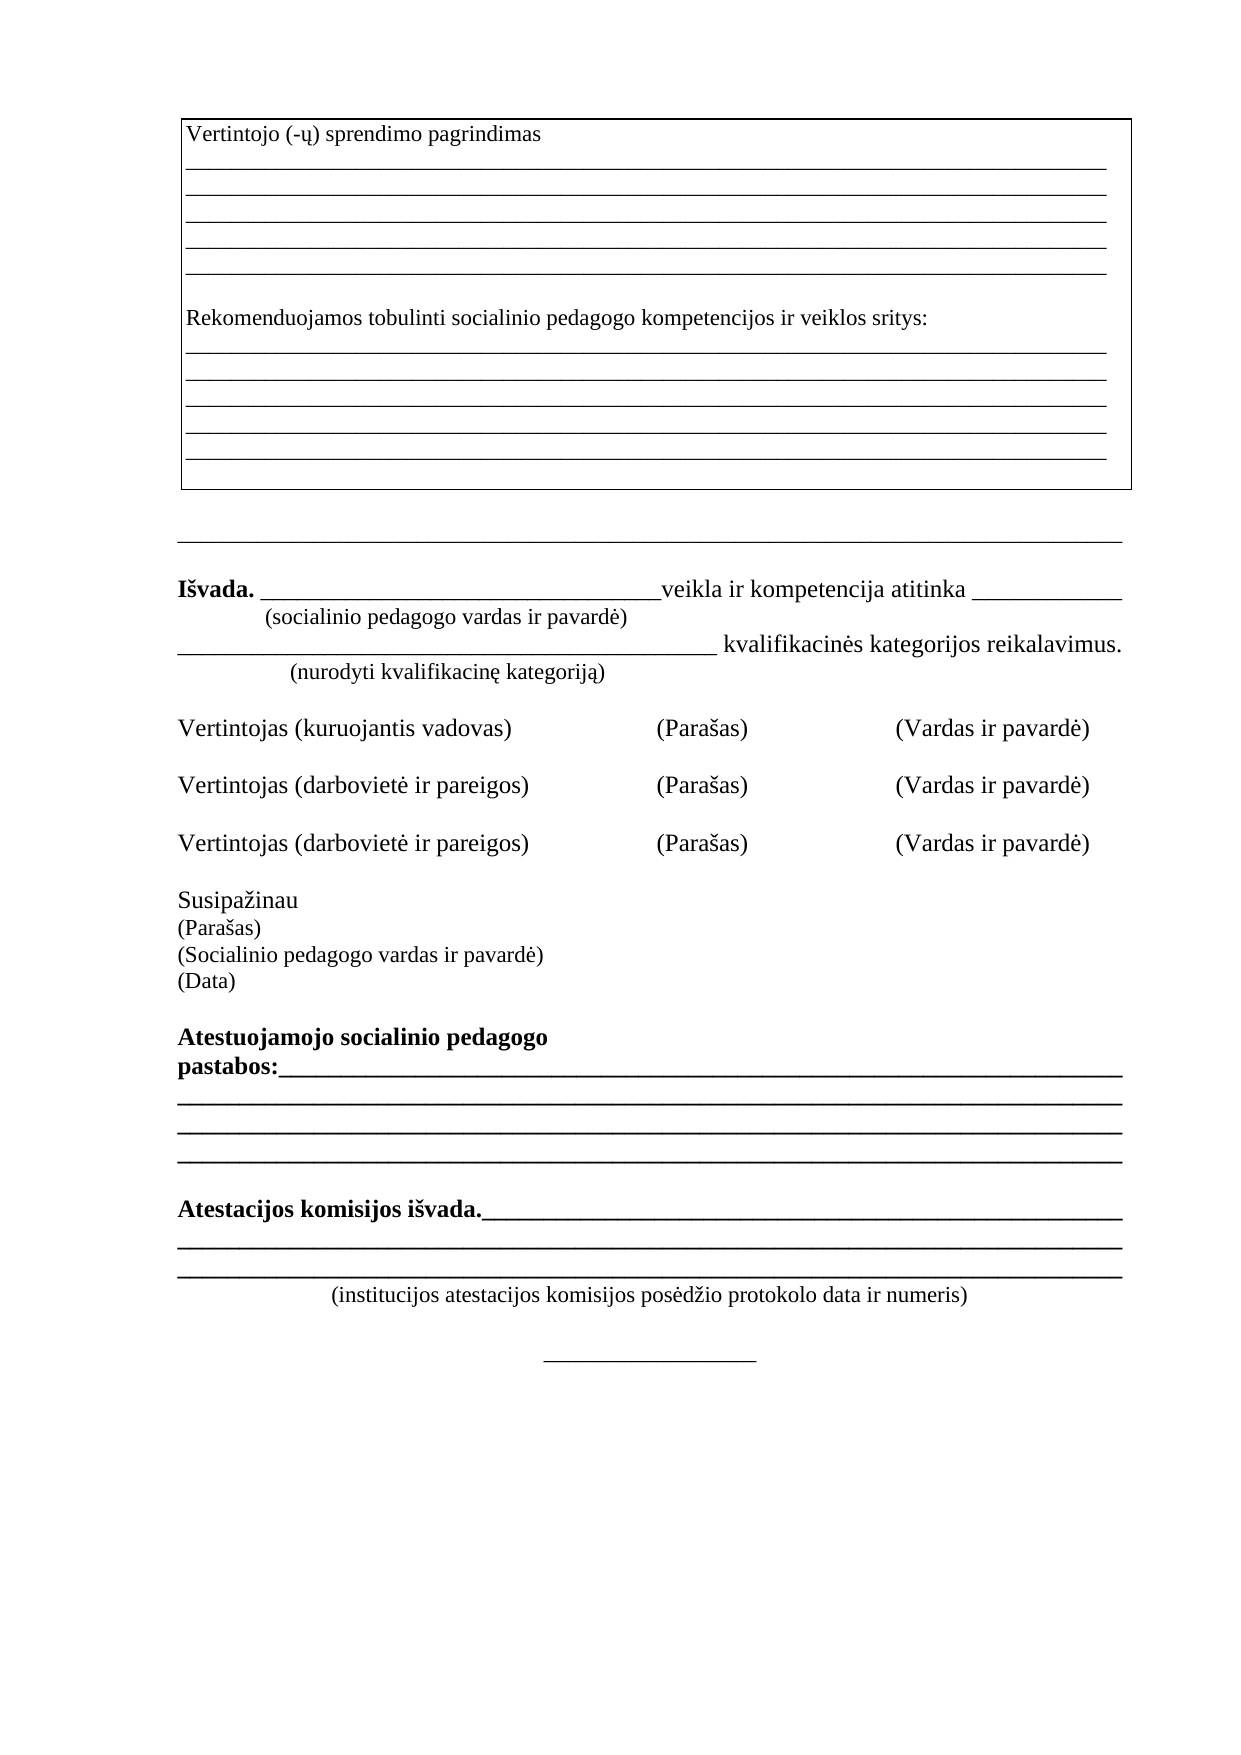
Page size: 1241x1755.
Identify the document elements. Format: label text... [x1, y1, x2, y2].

text _ [177, 1108, 1122, 1133]
text Atestacijos komisijos išvada. [177, 1194, 1122, 1223]
text _ [177, 1079, 1122, 1104]
text (Data) [177, 967, 1122, 993]
text (socialinio pedagogo vardas ir pavardė) [265, 603, 1122, 629]
text Susipažinau [177, 886, 1122, 914]
text Išvada. veikla ir kompetencija atitinka ____________ [177, 574, 1122, 603]
text Vertintojas (darbovietė ir pareigos) (Parašas) (Vardas ir pavardė) [177, 828, 1122, 857]
text (institucijos atestacijos komisijos posėdžio protokolo data ir numeris) [177, 1281, 1122, 1307]
text _ kvalifikacinės kategorijos reikalavimus. [177, 629, 1122, 658]
text _ [177, 1223, 1122, 1248]
text Vertintojas (darbovietė ir pareigos) (Parašas) (Vardas ir pavardė) [177, 771, 1122, 799]
text _ [177, 519, 1122, 542]
text _ [177, 1137, 1122, 1162]
text _ [177, 1252, 1122, 1277]
text (nurodyti kvalifikacinę kategoriją) [290, 658, 1122, 684]
text pastabos: [177, 1051, 1122, 1079]
text _________________ [177, 1336, 1122, 1365]
text Vertintojas (kuruojantis vadovas) (Parašas) (Vardas ir pavardė) [177, 713, 1122, 742]
text (Socialinio pedagogo vardas ir pavardė) [177, 941, 1122, 967]
text Atestuojamojo socialinio pedagogo [177, 1022, 1122, 1051]
table_header Vertintojo (-ų) sprendimo pagrindimas _ _ _ _ _ Rekomenduojamos tobulinti socialinio pedagogo kompetencijos ir veiklos sritys: _ _ _ _ _ [182, 120, 1131, 489]
text (Parašas) [177, 914, 1122, 941]
